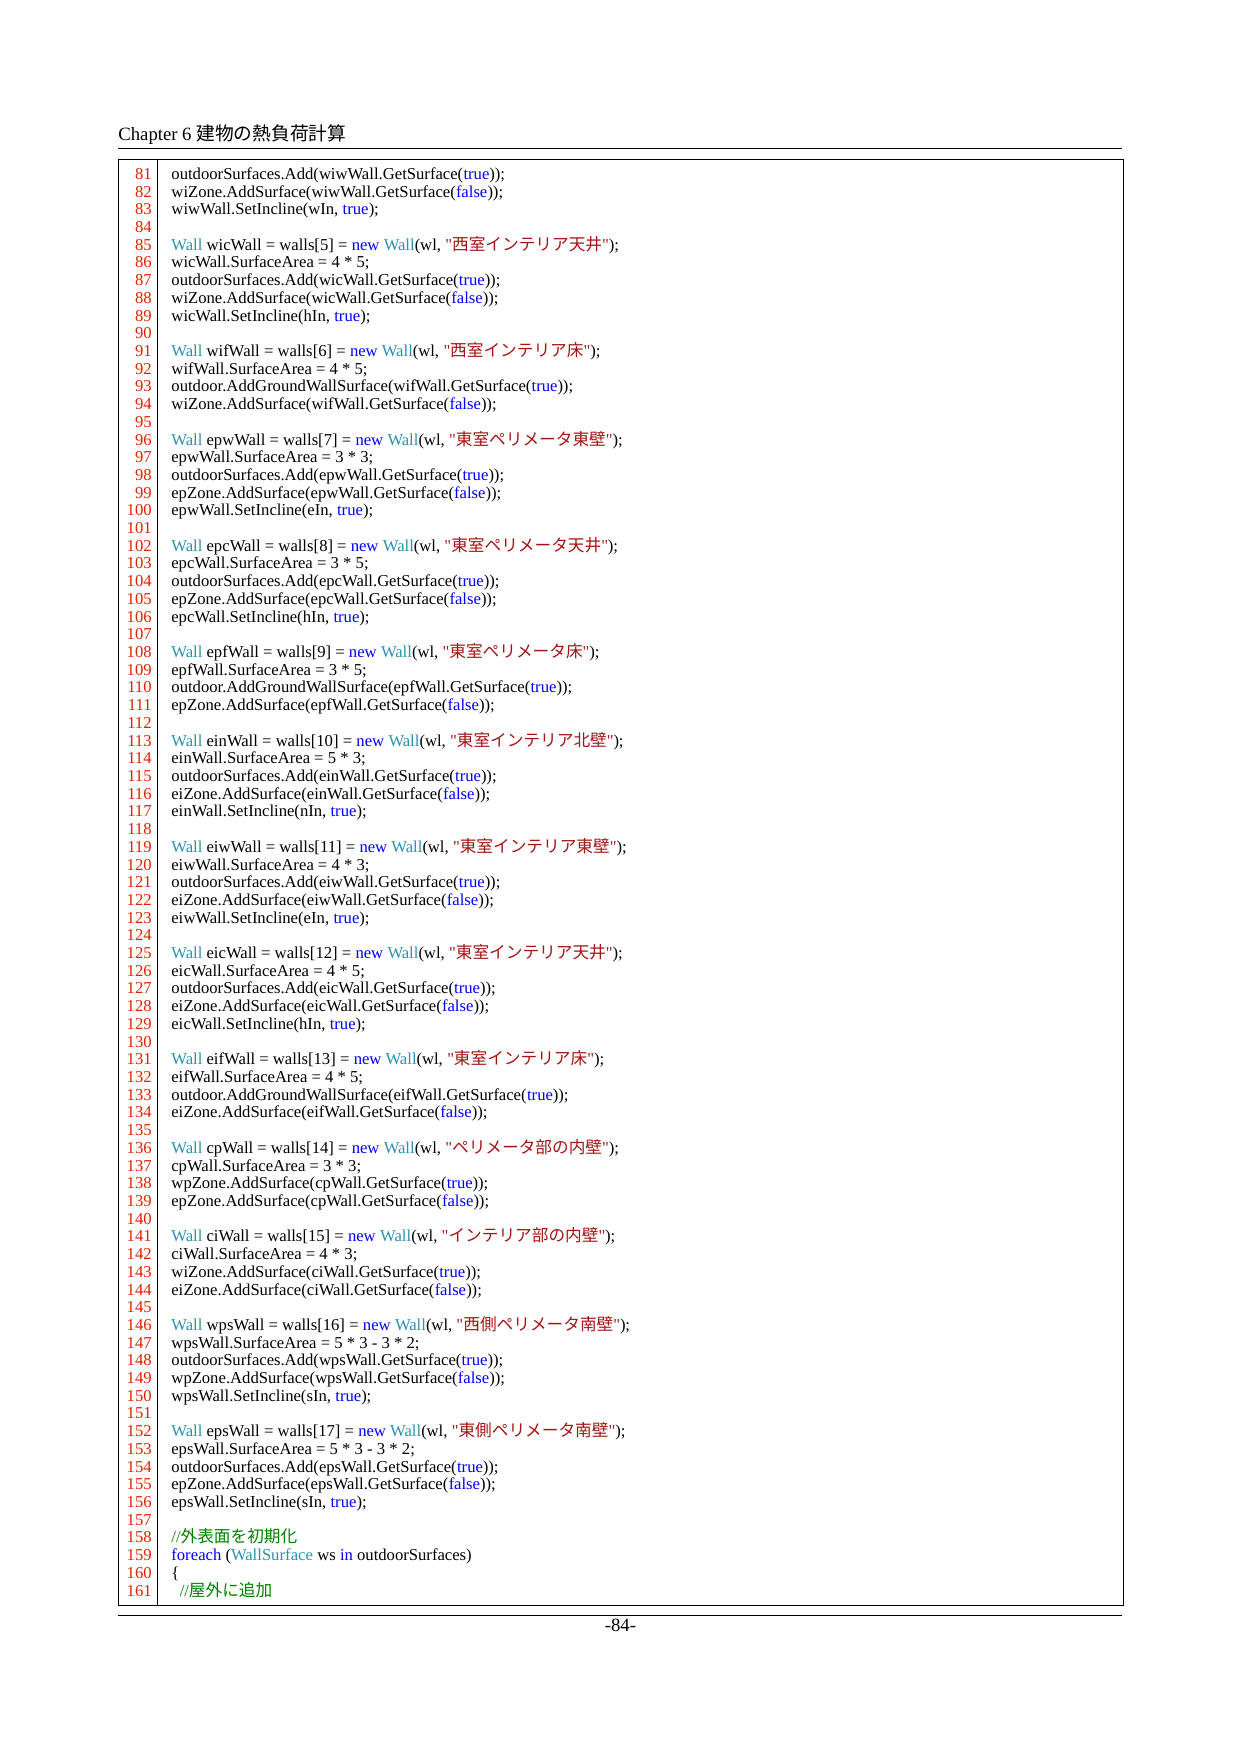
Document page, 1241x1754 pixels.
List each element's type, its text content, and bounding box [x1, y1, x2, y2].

table_header outdoorSurfaces.Add(wiwWall.GetSurface(true)); wiZone.AddSurface(wiwWall.GetSurface(false)); wiwWall.SetIncline(wIn, true); Wall wicWall = walls[5] = new Wall(wl, "西室インテリア天井"); wicWall.SurfaceArea = 4 * 5; outdoorSurfaces.Add(wicWall.GetSurface(true)); wiZone.AddSurface(wicWall.GetSurface(false)); wicWall.SetIncline(hIn, true); Wall wifWall = walls[6] = new Wall(wl, "西室インテリア床"); wifWall.SurfaceArea = 4 * 5; outdoor.AddGroundWallSurface(wifWall.GetSurface(true)); wiZone.AddSurface(wifWall.GetSurface(false)); Wall epwWall = walls[7] = new Wall(wl, "東室ペリメータ東壁"); epwWall.SurfaceArea = 3 * 3; outdoorSurfaces.Add(epwWall.GetSurface(true)); epZone.AddSurface(epwWall.GetSurface(false)); epwWall.SetIncline(eIn, true); Wall epcWall = walls[8] = new Wall(wl, "東室ペリメータ天井"); epcWall.SurfaceArea = 3 * 5; outdoorSurfaces.Add(epcWall.GetSurface(true)); epZone.AddSurface(epcWall.GetSurface(false)); epcWall.SetIncline(hIn, true); Wall epfWall = walls[9] = new Wall(wl, "東室ペリメータ床"); epfWall.SurfaceArea = 3 * 5; outdoor.AddGroundWallSurface(epfWall.GetSurface(true)); epZone.AddSurface(epfWall.GetSurface(false)); Wall einWall = walls[10] = new Wall(wl, "東室インテリア北壁"); einWall.SurfaceArea = 5 * 3; outdoorSurfaces.Add(einWall.GetSurface(true)); eiZone.AddSurface(einWall.GetSurface(false)); einWall.SetIncline(nIn, true); Wall eiwWall = walls[11] = new Wall(wl, "東室インテリア東壁"); eiwWall.SurfaceArea = 4 * 3; outdoorSurfaces.Add(eiwWall.GetSurface(true)); eiZone.AddSurface(eiwWall.GetSurface(false)); eiwWall.SetIncline(eIn, true); Wall eicWall = walls[12] = new Wall(wl, "東室インテリア天井"); eicWall.SurfaceArea = 4 * 5; outdoorSurfaces.Add(eicWall.GetSurface(true)); eiZone.AddSurface(eicWall.GetSurface(false)); eicWall.SetIncline(hIn, true); Wall eifWall = walls[13] = new Wall(wl, "東室インテリア床"); eifWall.SurfaceArea = 4 * 5; outdoor.AddGroundWallSurface(eifWall.GetSurface(true)); eiZone.AddSurface(eifWall.GetSurface(false)); Wall cpWall = walls[14] = new Wall(wl, "ペリメータ部の内壁"); cpWall.SurfaceArea = 3 * 3; wpZone.AddSurface(cpWall.GetSurface(true)); epZone.AddSurface(cpWall.GetSurface(false)); Wall ciWall = walls[15] = new Wall(wl, "インテリア部の内壁"); ciWall.SurfaceArea = 4 * 3; wiZone.AddSurface(ciWall.GetSurface(true)); eiZone.AddSurface(ciWall.GetSurface(false)); Wall wpsWall = walls[16] = new Wall(wl, "西側ペリメータ南壁"); wpsWall.SurfaceArea = 5 * 3 - 3 * 2; outdoorSurfaces.Add(wpsWall.GetSurface(true)); wpZone.AddSurface(wpsWall.GetSurface(false)); wpsWall.SetIncline(sIn, true); Wall epsWall = walls[17] = new Wall(wl, "東側ペリメータ南壁"); epsWall.SurfaceArea = 5 * 3 - 3 * 2; outdoorSurfaces.Add(epsWall.GetSurface(true)); epZone.AddSurface(epsWall.GetSurface(false)); epsWall.SetIncline(sIn, true); //外表面を初期化 foreach (WallSurface ws in outdoorSurfaces) { //屋外に追加 [158, 160, 1123, 1605]
table_header 81 82 83 84 85 86 87 88 89 90 91 92 93 94 95 96 97 98 99 100 101 102 103 104 105 106 107 108 109 110 111 112 113 114 115 116 117 118 119 120 121 122 123 124 125 126 127 128 129 130 131 132 133 134 135 136 137 138 139 140 141 142 143 144 145 146 147 148 149 150 151 152 153 154 155 156 157 158 159 160 161 [119, 160, 157, 1605]
